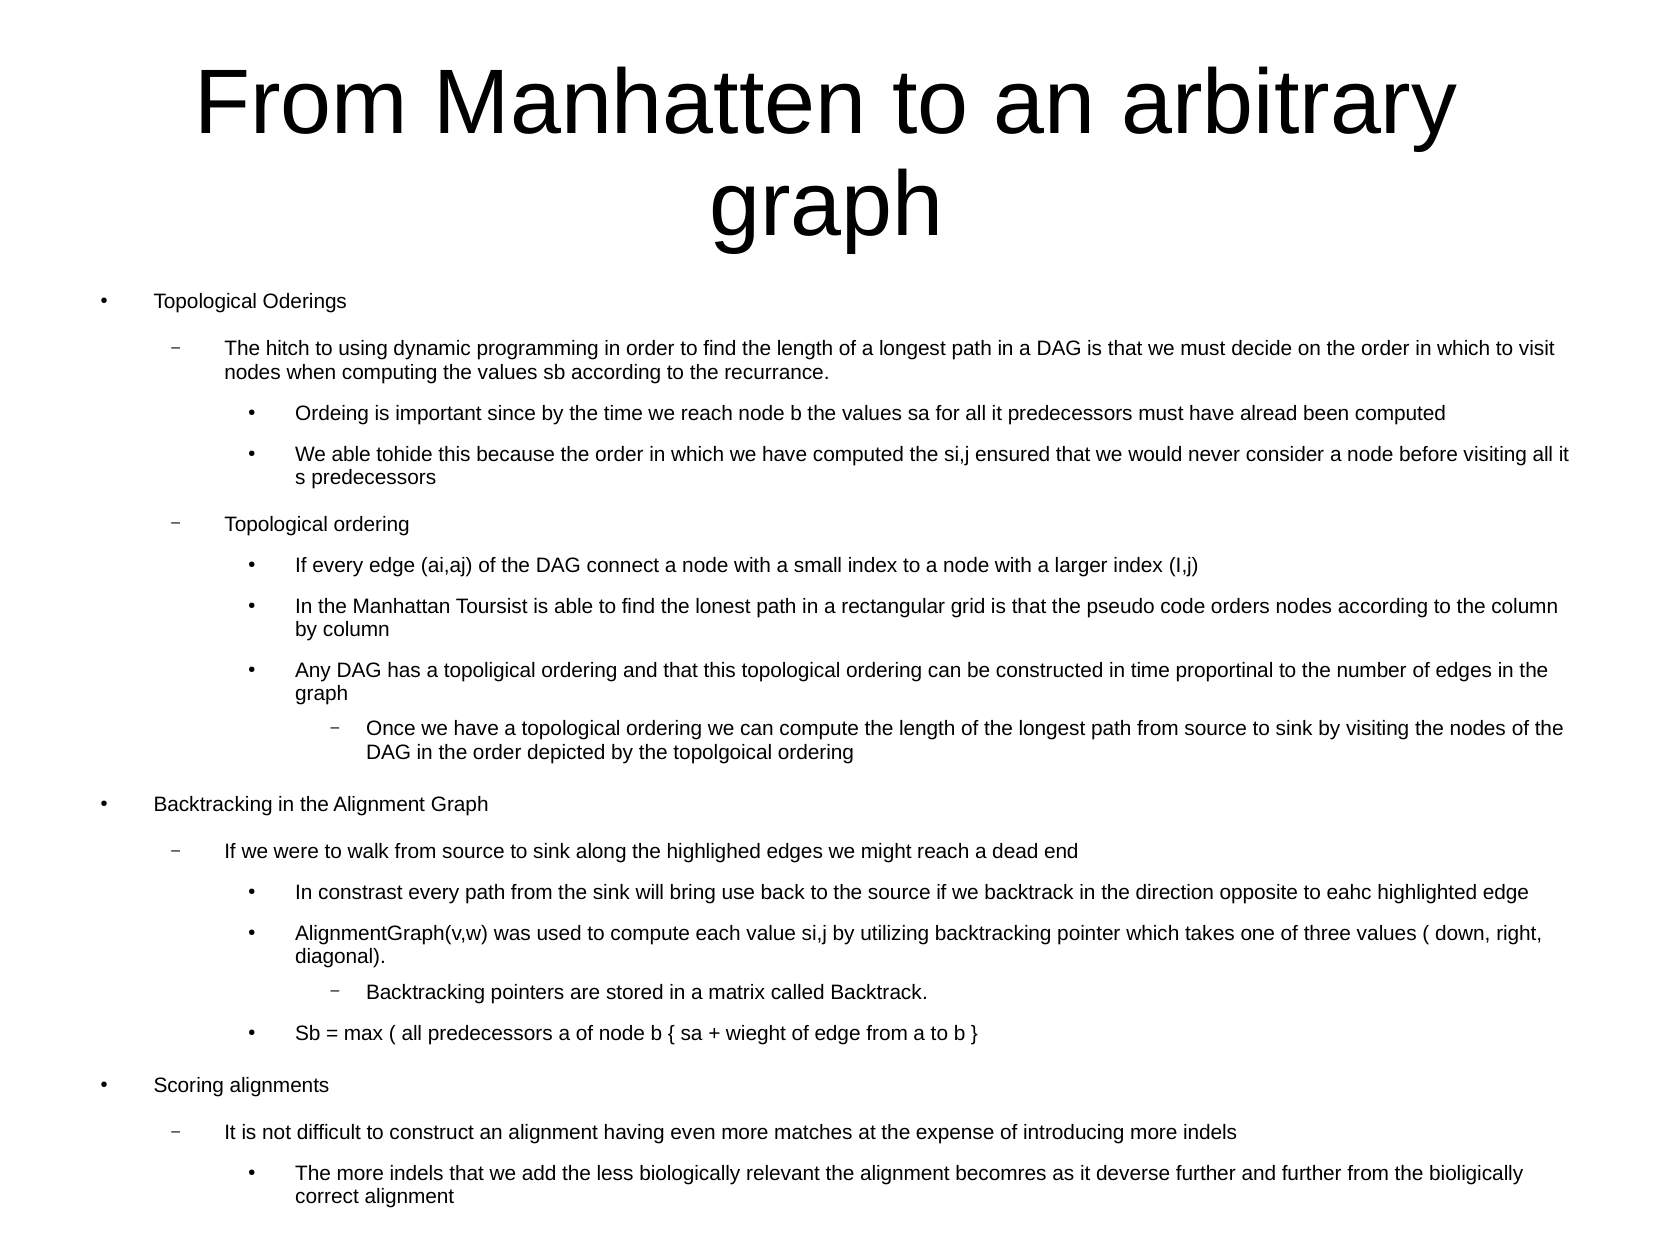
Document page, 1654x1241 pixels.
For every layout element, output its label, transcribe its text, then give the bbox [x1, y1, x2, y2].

title From Manhatten to an arbitrary graph [82, 49, 1571, 257]
list Topological Oderings The hitch to using dynamic programming in order to find the length of a longest path in a DAG is that we must decide on the order in which to visit nodes when computing the values sb according to the recurrance. Ordeing is important since by the time we reach node b the values sa for all it predecessors must have alread been computed We able tohide this because the order in which we have computed the si,j ensured that we would never consider a node before visiting all it s predecessors Topological ordering If every edge (ai,aj) of the DAG connect a node with a small index to a node with a larger index (I,j) In the Manhattan Toursist is able to find the lonest path in a rectangular grid is that the pseudo code orders nodes according to the column by column Any DAG has a topoligical ordering and that this topological ordering can be constructed in time proportinal to the number of edges in the graph Once we have a topological ordering we can compute the length of the longest path from source to sink by visiting the nodes of the DAG in the order depicted by the topolgoical ordering Backtracking in the Alignment Graph If we were to walk from source to sink along the highlighed edges we might reach a dead end In constrast every path from the sink will bring use back to the source if we backtrack in the direction opposite to eahc highlighted edge AlignmentGraph(v,w) was used to compute each value si,j by utilizing backtracking pointer which takes one of three values ( down, right, diagonal). Backtracking pointers are stored in a matrix called Backtrack. Sb = max ( all predecessors a of node b { sa + wieght of edge from a to b } Scoring alignments It is not difficult to construct an alignment having even more matches at the expense of introducing more indels The more indels that we add the less biologically relevant the alignment becomres as it deverse further and further from the bioligically correct alignment [82, 290, 1571, 1217]
